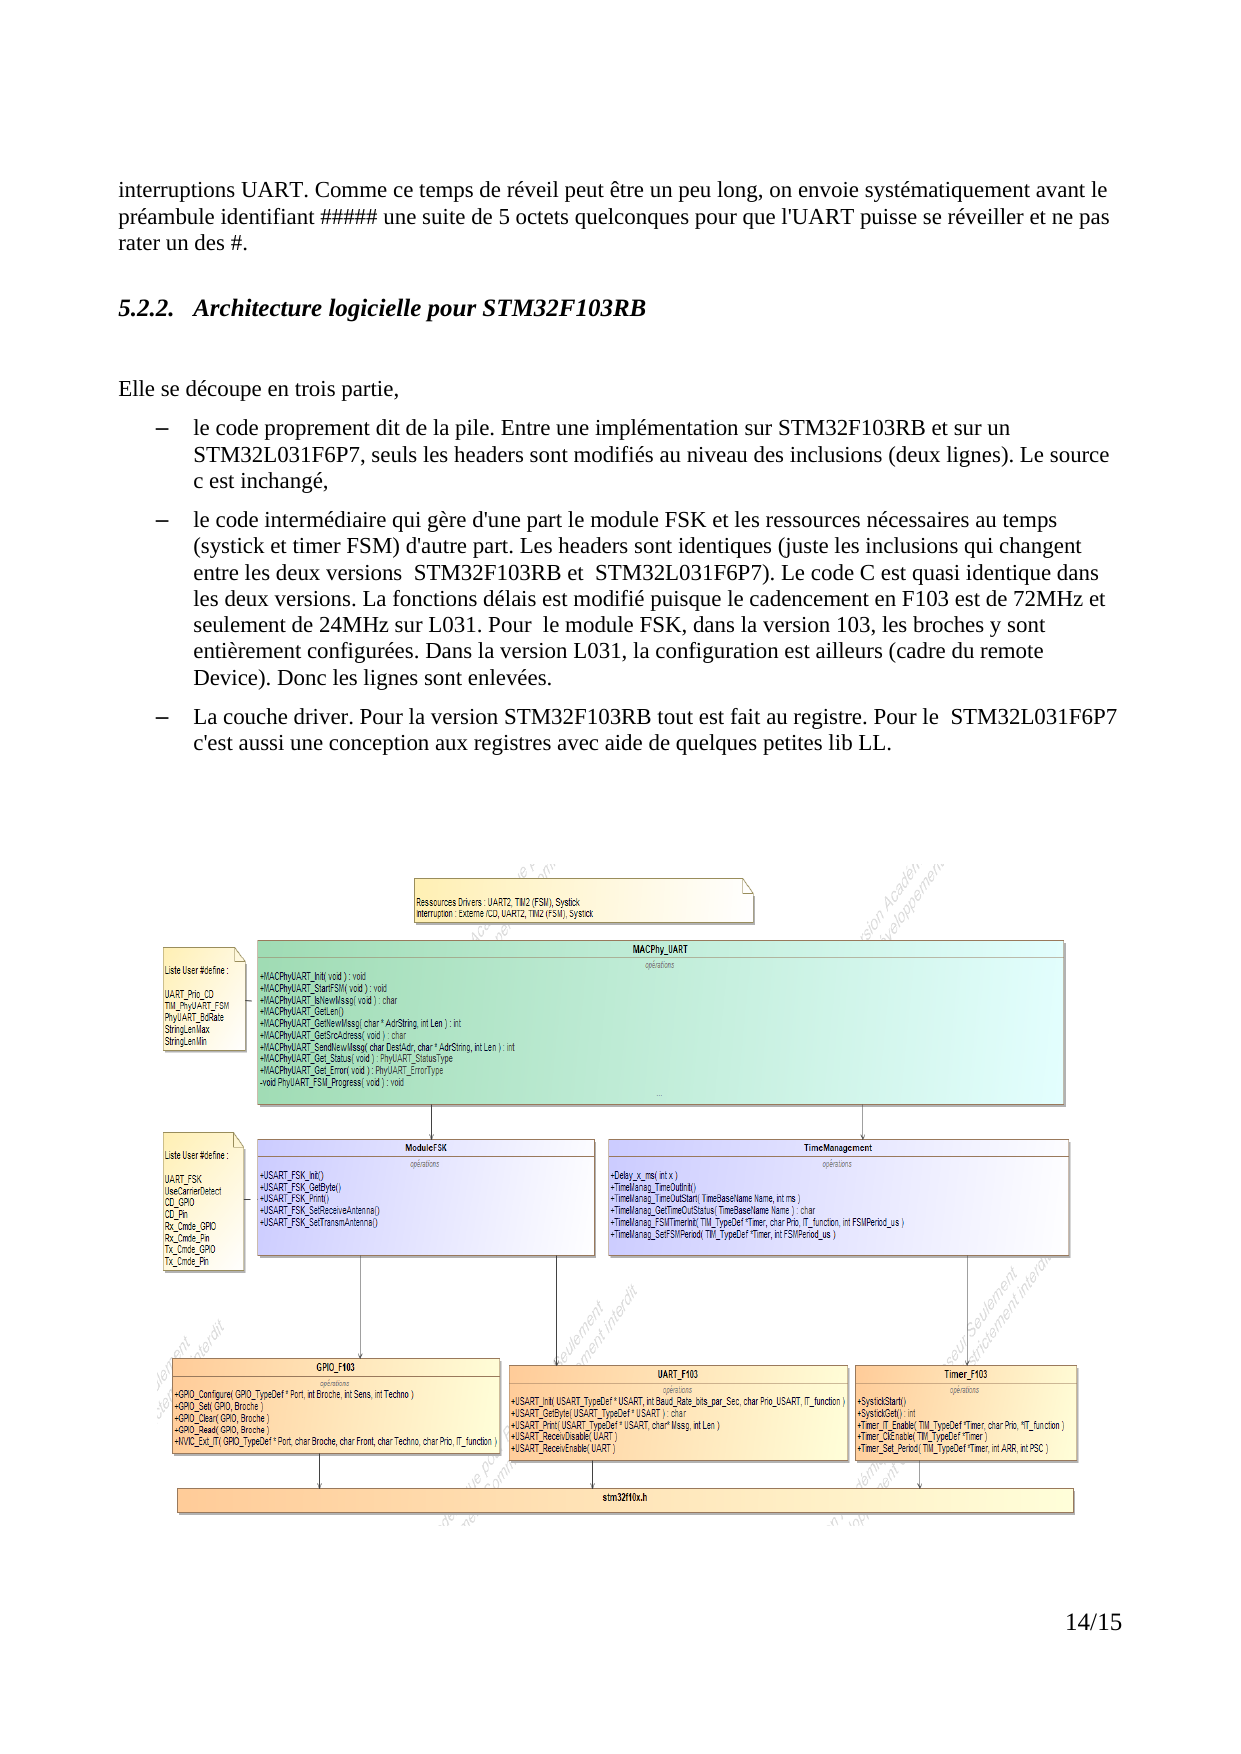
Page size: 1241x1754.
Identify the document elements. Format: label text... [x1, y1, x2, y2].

list le code intermédiaire qui gère d'une part le module FSK et les ressources nécessaires au temps (systick et timer FSM) d'autre part. Les headers sont identiques (juste les inclusions qui changent entre les deux versions STM32F103RB et STM32L031F6P7). Le code C est quasi identique dans les deux versions. La fonctions délais est modifié puisque le cadencement en F103 est de 72MHz et seulement de 24MHz sur L031. Pour le module FSK, dans la version 103, les broches y sont entièrement configurées. Dans la version L031, la configuration est ailleurs (cadre du remote Device). Donc les lignes sont enlevées. [156, 506, 1122, 690]
text interruptions UART. Comme ce temps de réveil peut être un peu long, on envoie systématiquement avant le préambule identifiant ##### une suite de 5 octets quelconques pour que l'UART puisse se réveiller et ne pas rater un des #. [118, 176, 1122, 255]
text Elle se découpe en trois partie, [118, 375, 1122, 402]
list le code proprement dit de la pile. Entre une implémentation sur STM32F103RB et sur un STM32L031F6P7, seuls les headers sont modifiés au niveau des inclusions (deux lignes). Le source c est inchangé, [156, 414, 1122, 493]
subtitle Architecture logicielle pour STM32F103RB [118, 293, 1122, 322]
list La couche driver. Pour la version STM32F103RB tout est fait au registre. Pour le STM32L031F6P7 c'est aussi une conception aux registres avec aide de quelques petites lib LL. [156, 703, 1122, 756]
